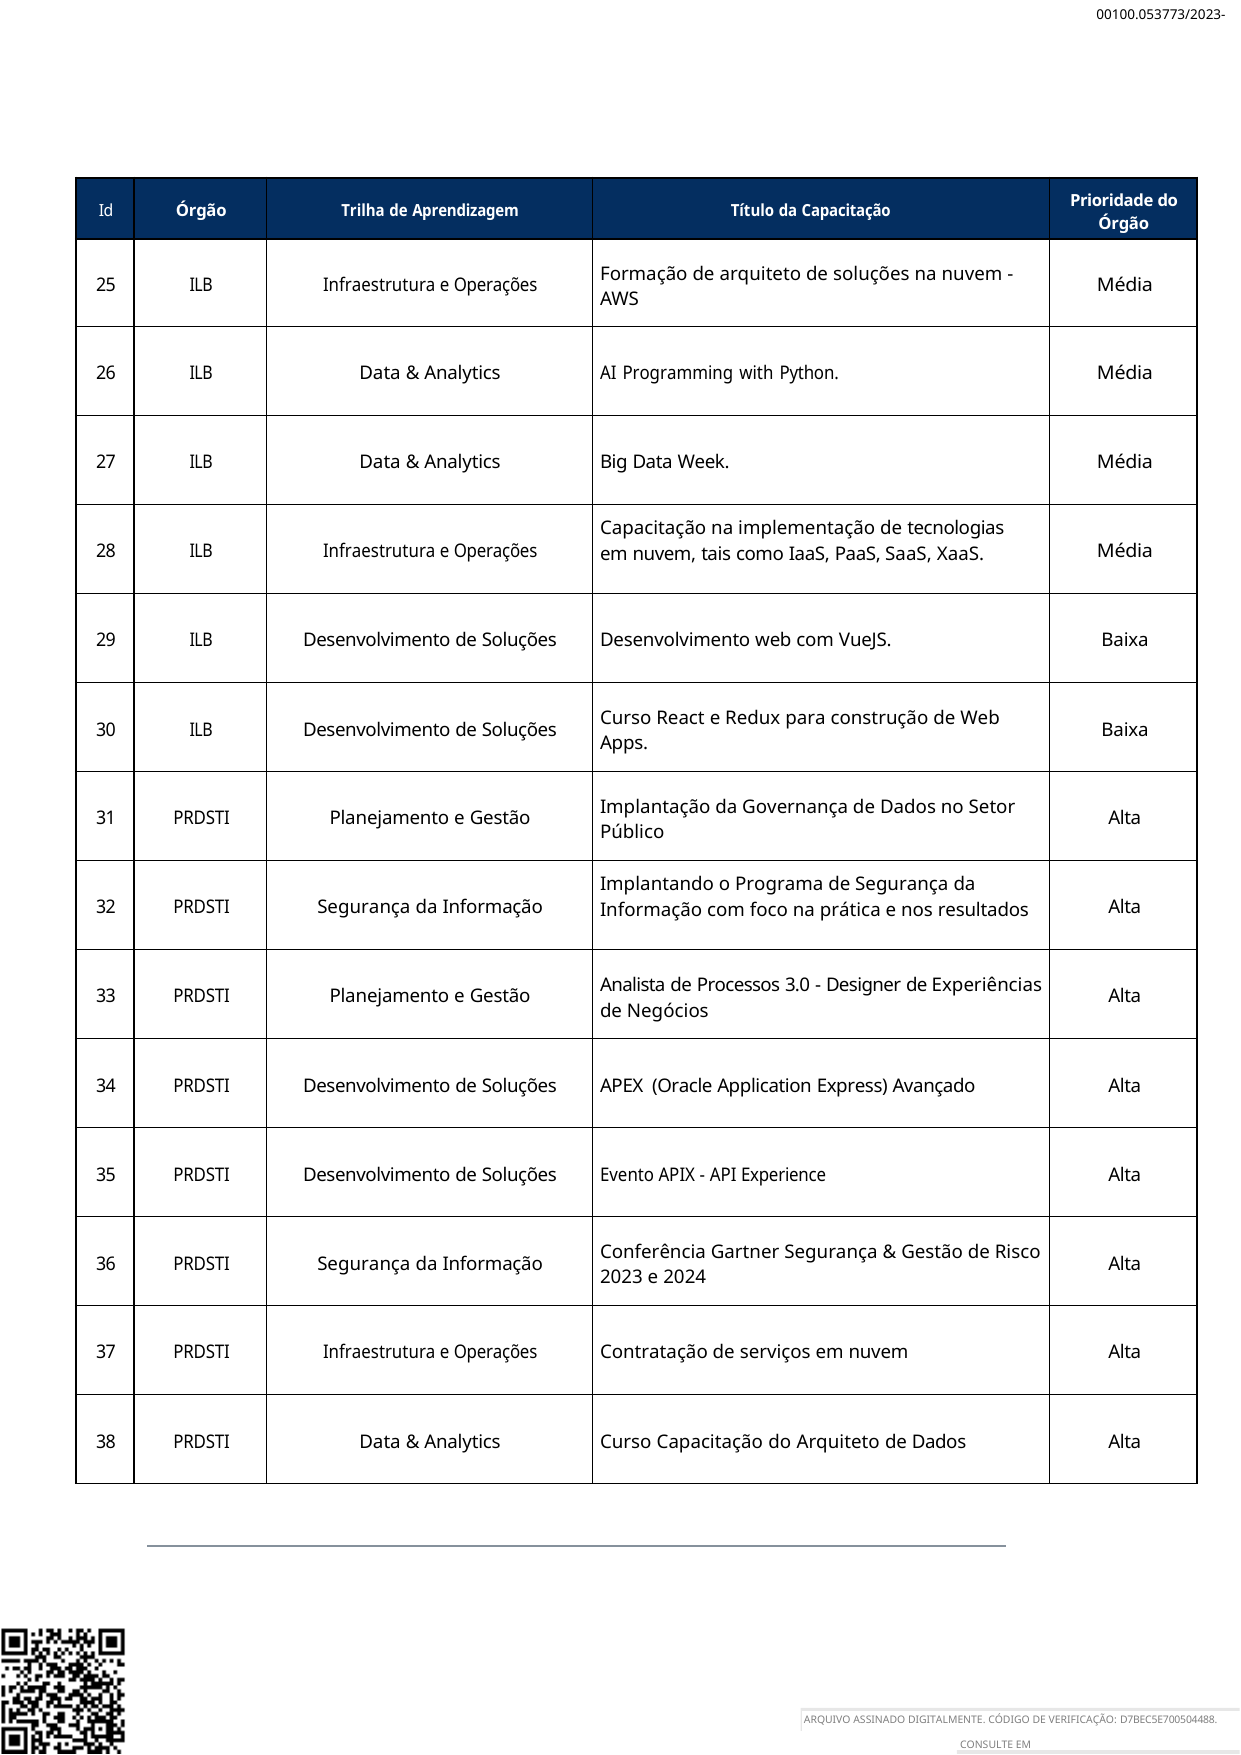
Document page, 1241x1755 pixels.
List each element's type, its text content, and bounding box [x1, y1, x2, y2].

table_cell Desenvolvimento de Soluções [267, 1039, 592, 1127]
table_cell PRDSTI [135, 1128, 266, 1216]
table_cell AI Programming with Python. [593, 327, 1049, 414]
table_cell Alta [1050, 1217, 1196, 1305]
table_cell Segurança da Informação [267, 861, 592, 949]
table_cell Data & Analytics [267, 416, 592, 503]
table_cell Evento APIX - API Experience [593, 1128, 1049, 1216]
table_cell Média [1050, 505, 1196, 593]
table_cell 30 [77, 683, 133, 771]
table_cell Desenvolvimento web com VueJS. [593, 594, 1049, 682]
table_cell 37 [77, 1306, 133, 1394]
table_cell Alta [1050, 1039, 1196, 1127]
table_cell Baixa [1050, 594, 1196, 682]
table_cell Segurança da Informação [267, 1217, 592, 1305]
table_cell 26 [77, 327, 133, 414]
table_cell Implantando o Programa de Segurança da Informação com foco na prática e nos resultados [593, 861, 1049, 949]
table_cell 29 [77, 594, 133, 682]
table_cell 36 [77, 1217, 133, 1305]
table_cell PRDSTI [135, 1306, 266, 1394]
table_cell Alta [1050, 950, 1196, 1038]
table_cell Data & Analytics [267, 1395, 592, 1483]
table_cell 38 [77, 1395, 133, 1483]
table_cell ILB [135, 327, 266, 414]
table_cell 27 [77, 416, 133, 503]
table_cell PRDSTI [135, 1039, 266, 1127]
table_cell Contratação de serviços em nuvem [593, 1306, 1049, 1394]
table_cell PRDSTI [135, 1395, 266, 1483]
table_cell 32 [77, 861, 133, 949]
table_cell Big Data Week. [593, 416, 1049, 503]
table_cell Infraestrutura e Operações [267, 505, 592, 593]
table_cell PRDSTI [135, 950, 266, 1038]
table_cell Média [1050, 327, 1196, 414]
table_header Órgão [135, 179, 266, 238]
table_cell 28 [77, 505, 133, 593]
table_cell Implantação da Governança de Dados no Setor Público [593, 772, 1049, 859]
table_cell ILB [135, 594, 266, 682]
table_cell APEX (Oracle Application Express) Avançado [593, 1039, 1049, 1127]
table_cell Analista de Processos 3.0 - Designer de Experiências de Negócios [593, 950, 1049, 1038]
table_cell 25 [77, 240, 133, 326]
table_header Trilha de Aprendizagem [267, 179, 592, 238]
table_cell 31 [77, 772, 133, 859]
table_cell Conferência Gartner Segurança & Gestão de Risco 2023 e 2024 [593, 1217, 1049, 1305]
table_cell Alta [1050, 772, 1196, 859]
table_cell Infraestrutura e Operações [267, 1306, 592, 1394]
table_cell Infraestrutura e Operações [267, 240, 592, 326]
table_cell ILB [135, 240, 266, 326]
table_cell Curso React e Redux para construção de Web Apps. [593, 683, 1049, 771]
table_cell Planejamento e Gestão [267, 950, 592, 1038]
table_header Id [77, 179, 133, 238]
table_cell Alta [1050, 861, 1196, 949]
table_cell 35 [77, 1128, 133, 1216]
table_cell Desenvolvimento de Soluções [267, 594, 592, 682]
table_cell Curso Capacitação do Arquiteto de Dados [593, 1395, 1049, 1483]
table_cell 34 [77, 1039, 133, 1127]
table_cell Média [1050, 240, 1196, 326]
table_cell ILB [135, 683, 266, 771]
table_header Título da Capacitação [593, 179, 1049, 238]
table_cell Desenvolvimento de Soluções [267, 1128, 592, 1216]
table_cell Desenvolvimento de Soluções [267, 683, 592, 771]
table_cell Alta [1050, 1306, 1196, 1394]
table_cell Alta [1050, 1128, 1196, 1216]
table_cell Capacitação na implementação de tecnologias em nuvem, tais como IaaS, PaaS, SaaS, XaaS. [593, 505, 1049, 593]
table_cell ILB [135, 505, 266, 593]
table_cell ILB [135, 416, 266, 503]
table_cell Planejamento e Gestão [267, 772, 592, 859]
table_cell Média [1050, 416, 1196, 503]
table_cell PRDSTI [135, 861, 266, 949]
table_cell PRDSTI [135, 772, 266, 859]
table_cell 33 [77, 950, 133, 1038]
table_header Prioridade do Órgão [1050, 179, 1196, 238]
table_cell Formação de arquiteto de soluções na nuvem - AWS [593, 240, 1049, 326]
table_cell PRDSTI [135, 1217, 266, 1305]
table_cell Alta [1050, 1395, 1196, 1483]
table_cell Baixa [1050, 683, 1196, 771]
table_cell Data & Analytics [267, 327, 592, 414]
